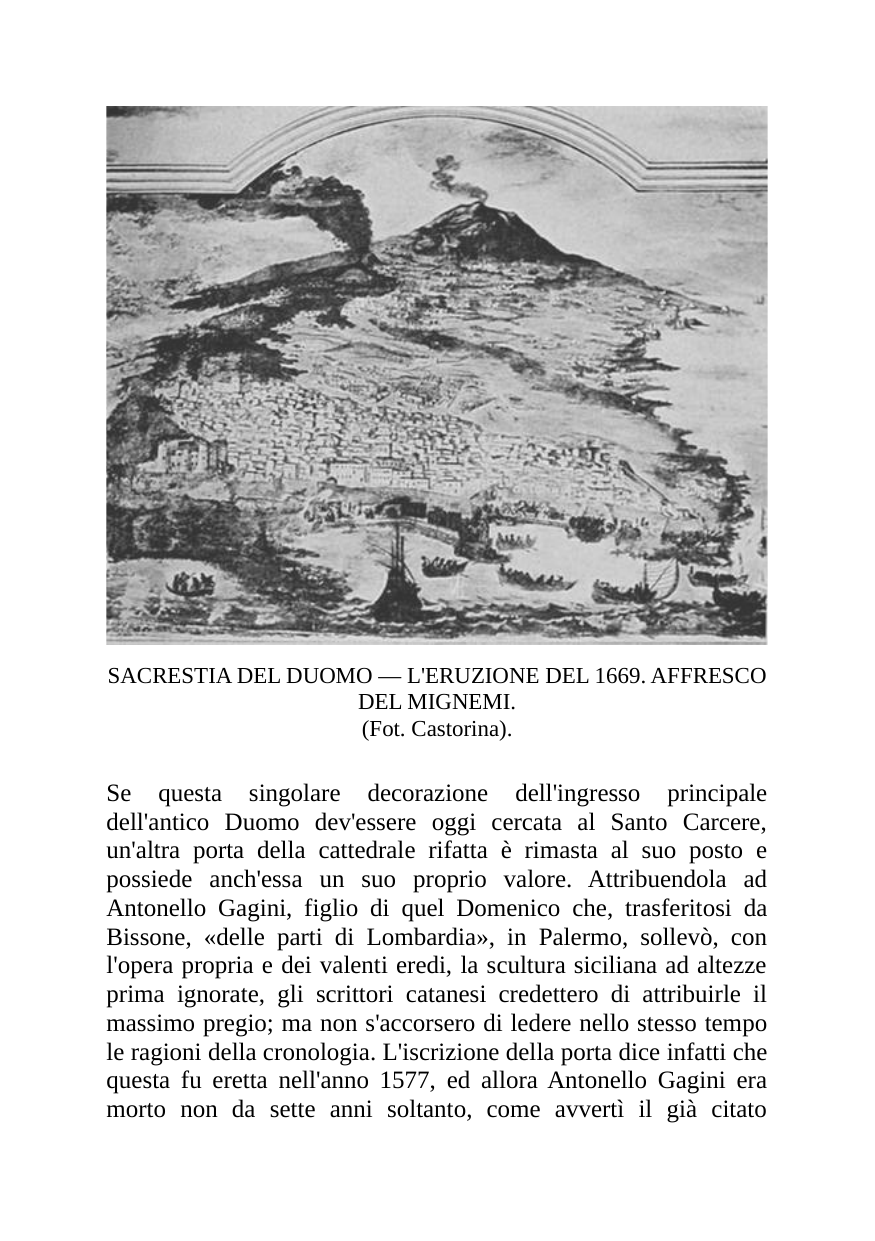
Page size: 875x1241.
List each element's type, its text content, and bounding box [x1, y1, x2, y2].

text SACRESTIA DEL DUOMO ― L'ERUZIONE DEL 1669. AFFRESCO DEL MIGNEMI. (Fot. Castorina). [106, 662, 768, 741]
picture [106, 106, 768, 645]
text Se questa singolare decorazione dell'ingresso principale dell'antico Duomo dev'essere oggi cercata al Santo Carcere, un'altra porta della cattedrale rifatta è rimasta al suo posto e possiede anch'essa un suo proprio valore. Attribuendola ad Antonello Gagini, figlio di quel Domenico che, trasferitosi da Bissone, «delle parti di Lombardia», in Palermo, sollevò, con l'opera propria e dei valenti eredi, la scultura siciliana ad altezze prima ignorate, gli scrittori catanesi credettero di attribuirle il massimo pregio; ma non s'accorsero di ledere nello stesso tempo le ragioni della cronologia. L'iscrizione della porta dice infatti che questa fu eretta nell'anno 1577, ed allora Antonello Gagini era morto non da sette anni soltanto, come avvertì il già citato [106, 778, 768, 1123]
